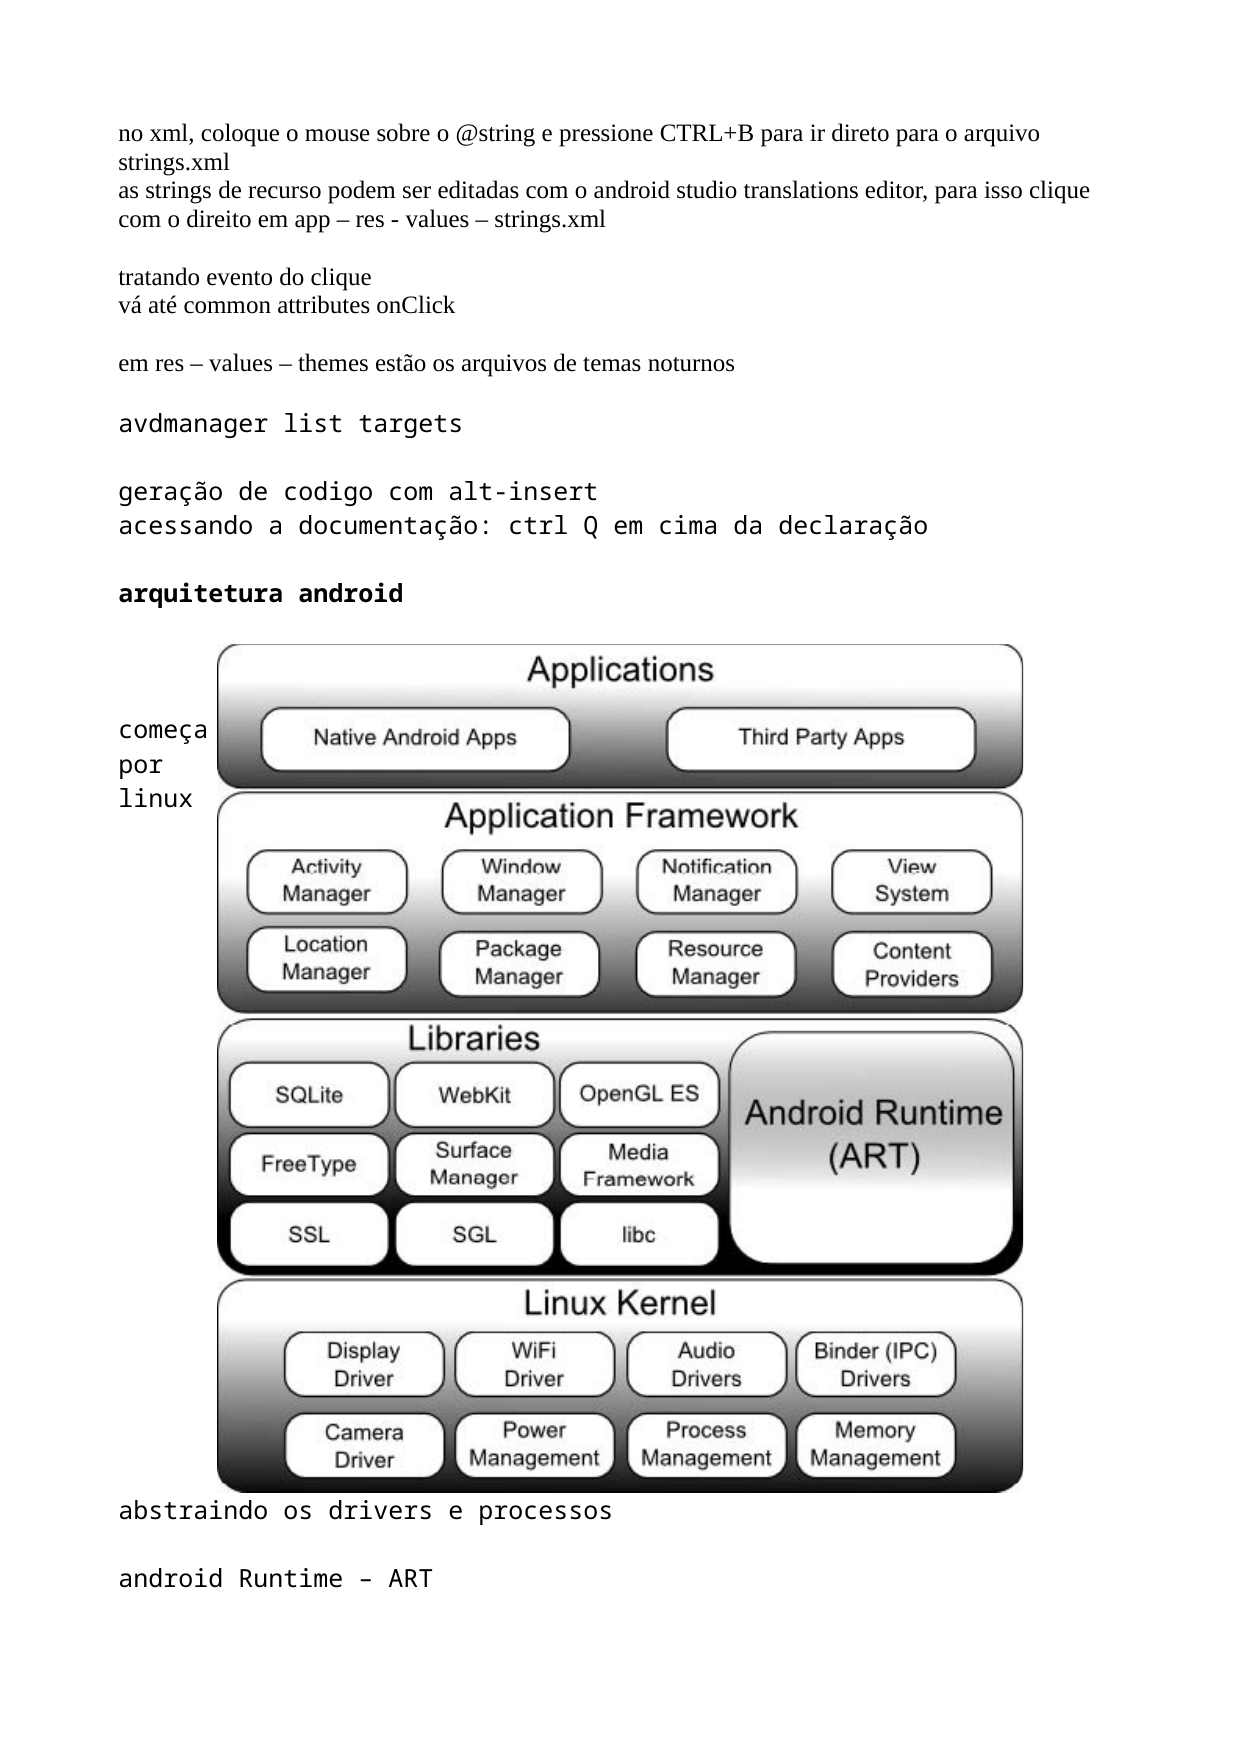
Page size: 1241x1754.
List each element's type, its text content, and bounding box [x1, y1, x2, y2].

text tratando evento do clique [118, 262, 1122, 291]
text arquitetura android [118, 576, 1122, 610]
text em res – values – themes estão os arquivos de temas noturnos [118, 348, 1122, 377]
text no xml, coloque o mouse sobre o @string e pressione CTRL+B para ir direto para o arquivo strings.xml [118, 118, 1122, 176]
text android Runtime – ART [118, 1561, 1122, 1594]
text acessando a documentação: ctrl Q em cima da declaração [118, 508, 1122, 542]
text vá até common attributes onClick [118, 291, 1122, 319]
picture [217, 644, 1024, 1493]
text geração de codigo com alt-insert [118, 474, 1122, 508]
text avdmanager list targets [118, 406, 1122, 474]
text as strings de recurso podem ser editadas com o android studio translations editor, para isso clique com o direito em app – res - values – strings.xml [118, 176, 1122, 233]
text começa por linux abstraindo os drivers e processos [118, 1493, 1122, 1526]
